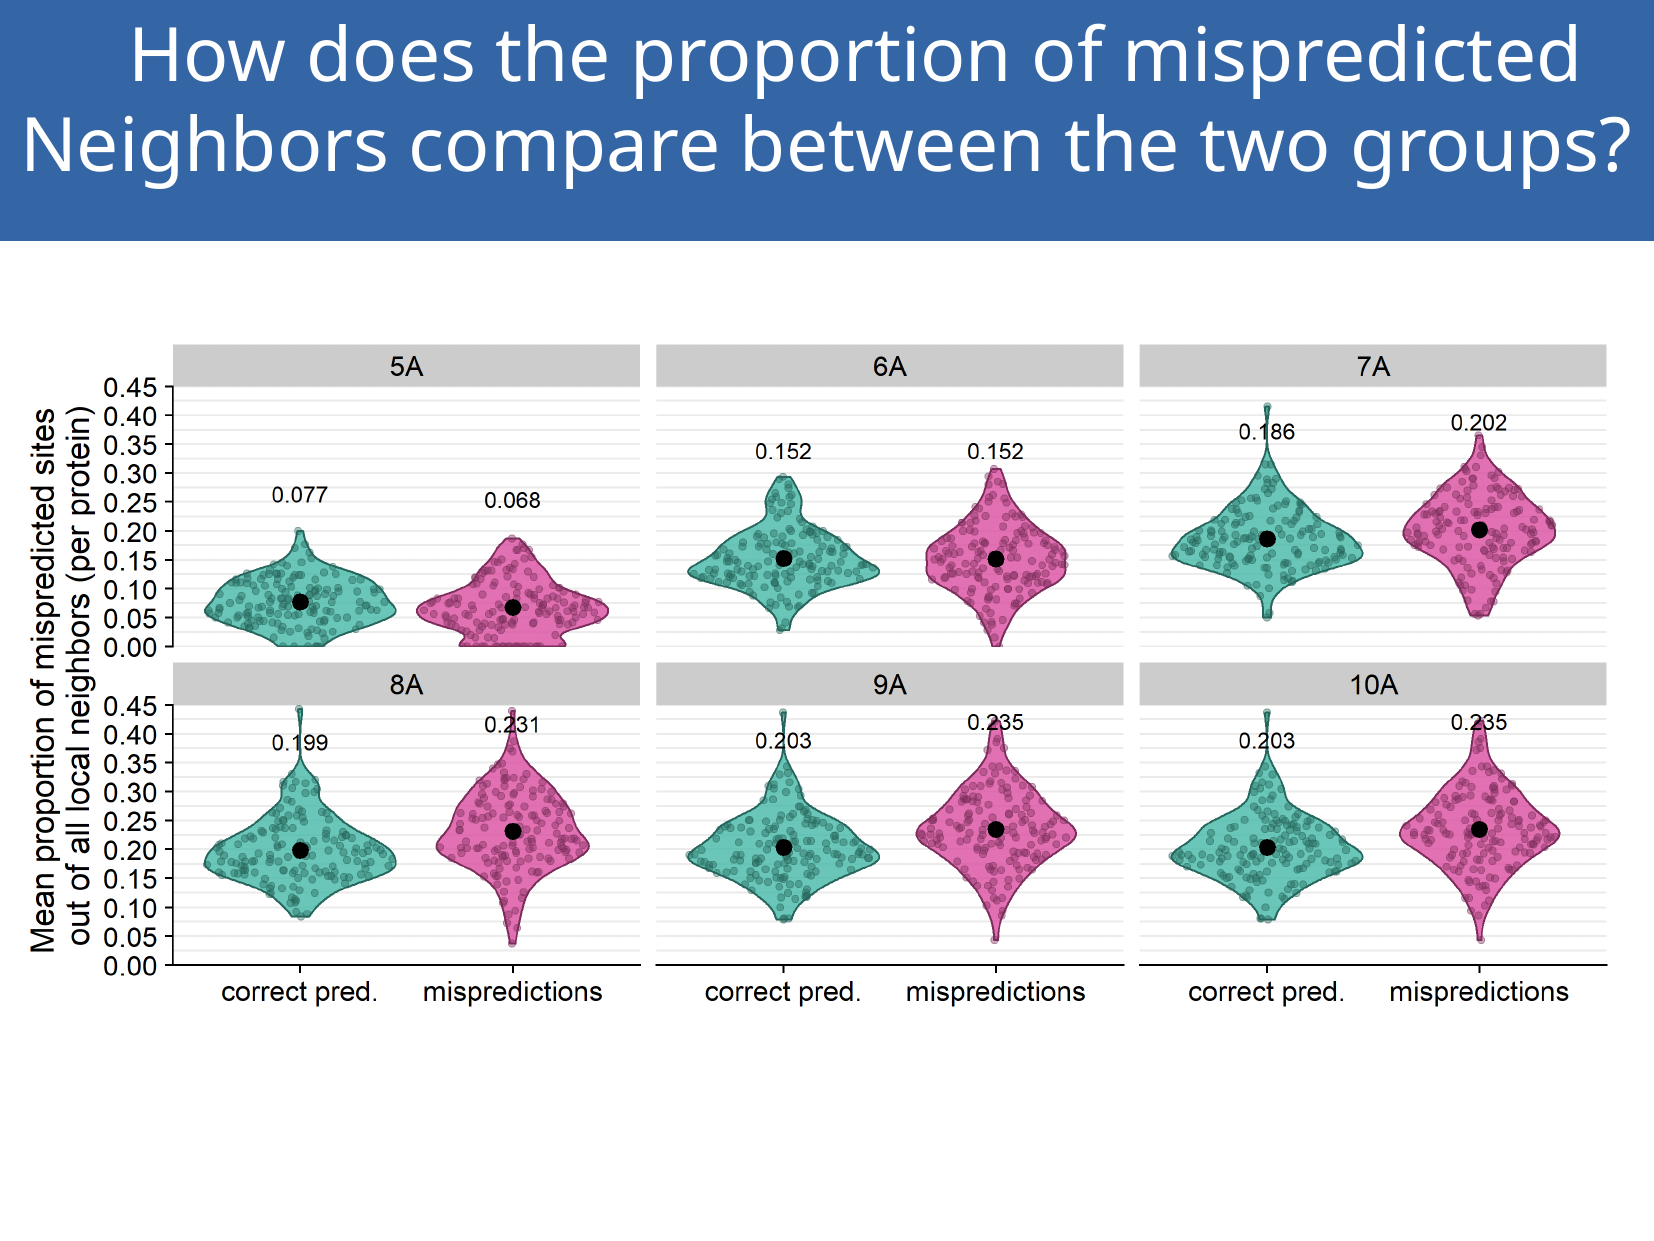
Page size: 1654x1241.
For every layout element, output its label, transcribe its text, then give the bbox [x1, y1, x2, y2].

text_box How does the proportion of mispredicted Neighbors compare between the two groups? [0, 0, 1654, 241]
picture [13, 328, 1623, 1061]
